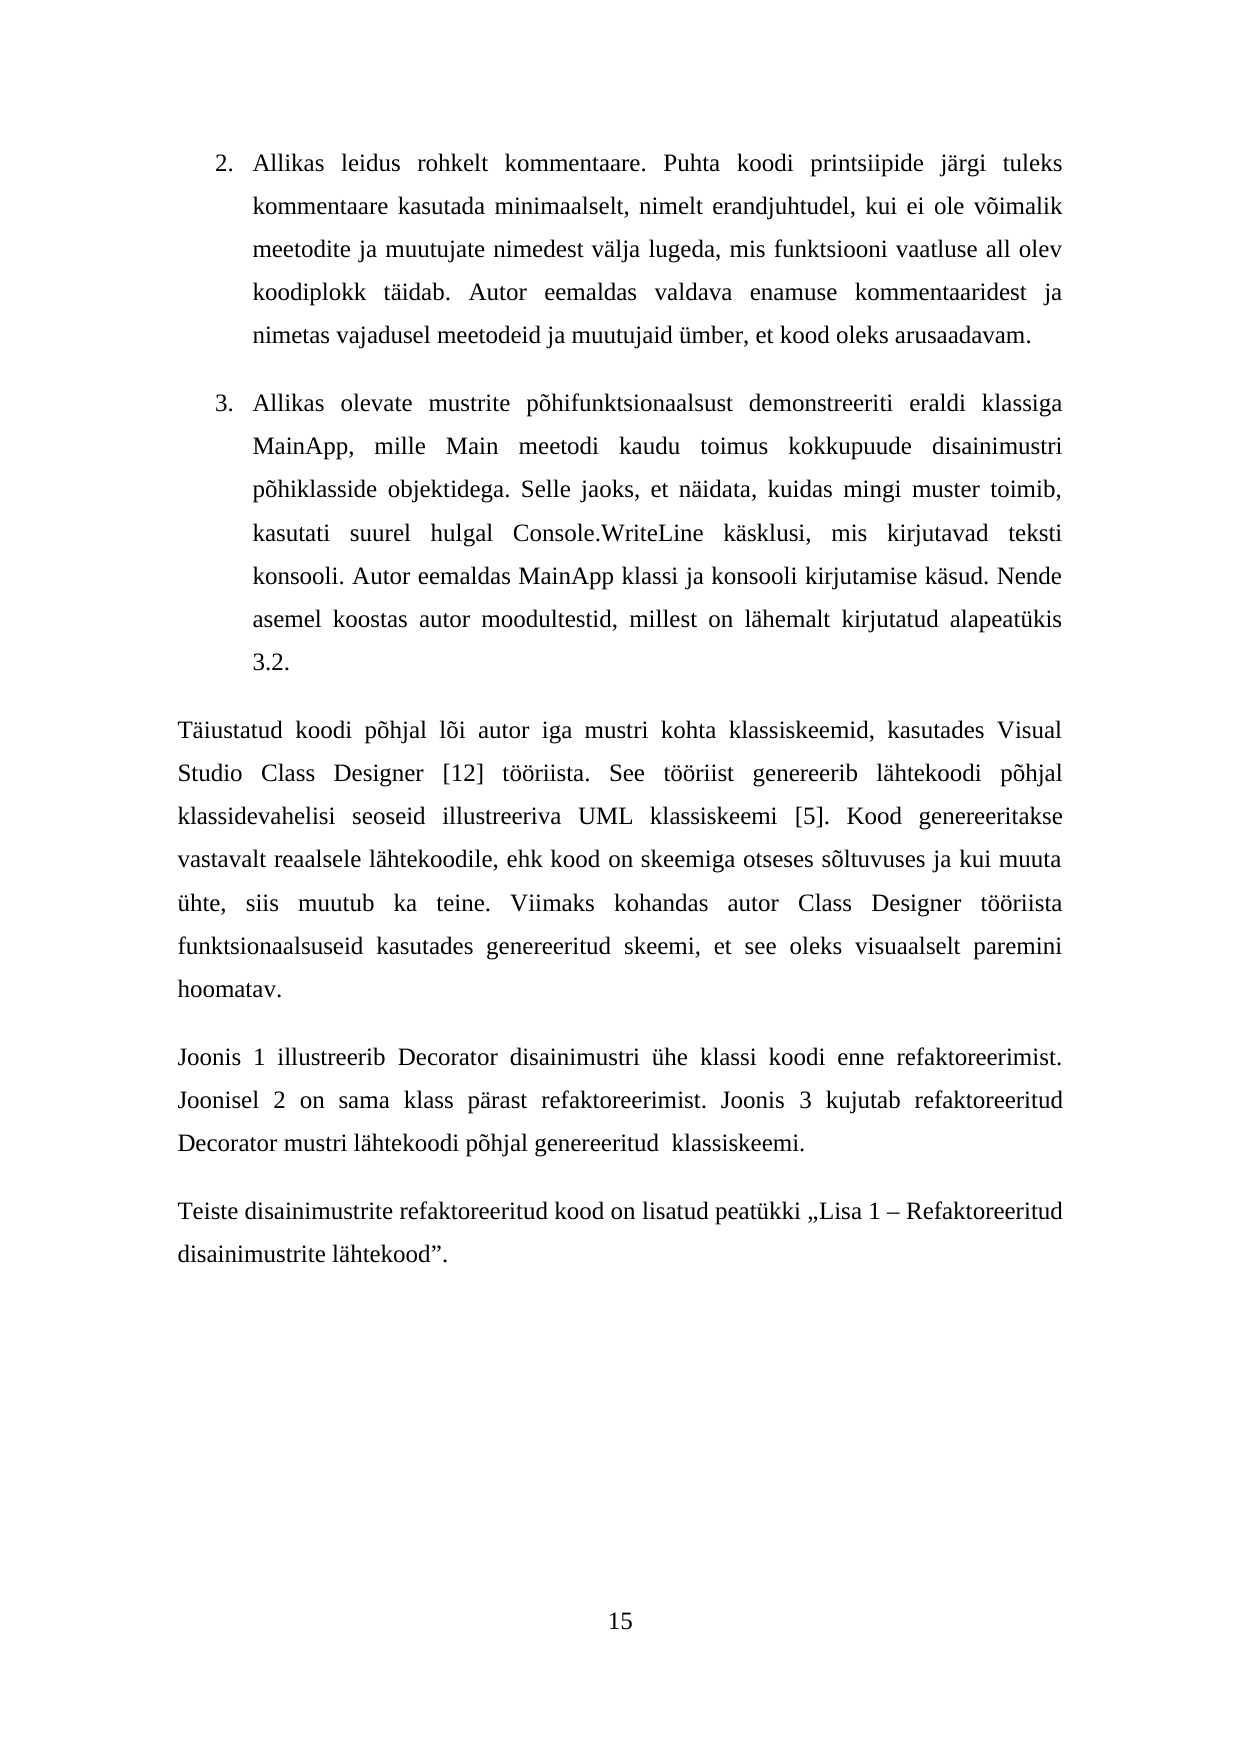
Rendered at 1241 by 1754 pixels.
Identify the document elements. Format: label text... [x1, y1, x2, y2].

list Allikas olevate mustrite põhifunktsionaalsust demonstreeriti eraldi klassiga MainApp, mille Main meetodi kaudu toimus kokkupuude disainimustri põhiklasside objektidega. Selle jaoks, et näidata, kuidas mingi muster toimib, kasutati suurel hulgal Console.WriteLine käsklusi, mis kirjutavad teksti konsooli. Autor eemaldas MainApp klassi ja konsooli kirjutamise käsud. Nende asemel koostas autor moodultestid, millest on lähemalt kirjutatud alapeatükis 3.2. [215, 388, 1063, 676]
list Allikas leidus rohkelt kommentaare. Puhta koodi printsiipide järgi tuleks kommentaare kasutada minimaalselt, nimelt erandjuhtudel, kui ei ole võimalik meetodite ja muutujate nimedest välja lugeda, mis funktsiooni vaatluse all olev koodiplokk täidab. Autor eemaldas valdava enamuse kommentaaridest ja nimetas vajadusel meetodeid ja muutujaid ümber, et kood oleks arusaadavam. [215, 148, 1063, 349]
text Teiste disainimustrite refaktoreeritud kood on lisatud peatükki „Lisa 1 – Refaktoreeritud disainimustrite lähtekood”. [177, 1196, 1063, 1268]
text Joonis 1 illustreerib Decorator disainimustri ühe klassi koodi enne refaktoreerimist. Joonisel 2 on sama klass pärast refaktoreerimist. Joonis 3 kujutab refaktoreeritud Decorator mustri lähtekoodi põhjal genereeritud klassiskeemi. [177, 1042, 1063, 1157]
text Täiustatud koodi põhjal lõi autor iga mustri kohta klassiskeemid, kasutades Visual Studio Class Designer [12] tööriista. See tööriist genereerib lähtekoodi põhjal klassidevahelisi seoseid illustreeriva UML klassiskeemi [5]. Kood genereeritakse vastavalt reaalsele lähtekoodile, ehk kood on skeemiga otseses sõltuvuses ja kui muuta ühte, siis muutub ka teine. Viimaks kohandas autor Class Designer tööriista funktsionaalsuseid kasutades genereeritud skeemi, et see oleks visuaalselt paremini hoomatav. [177, 715, 1063, 1003]
